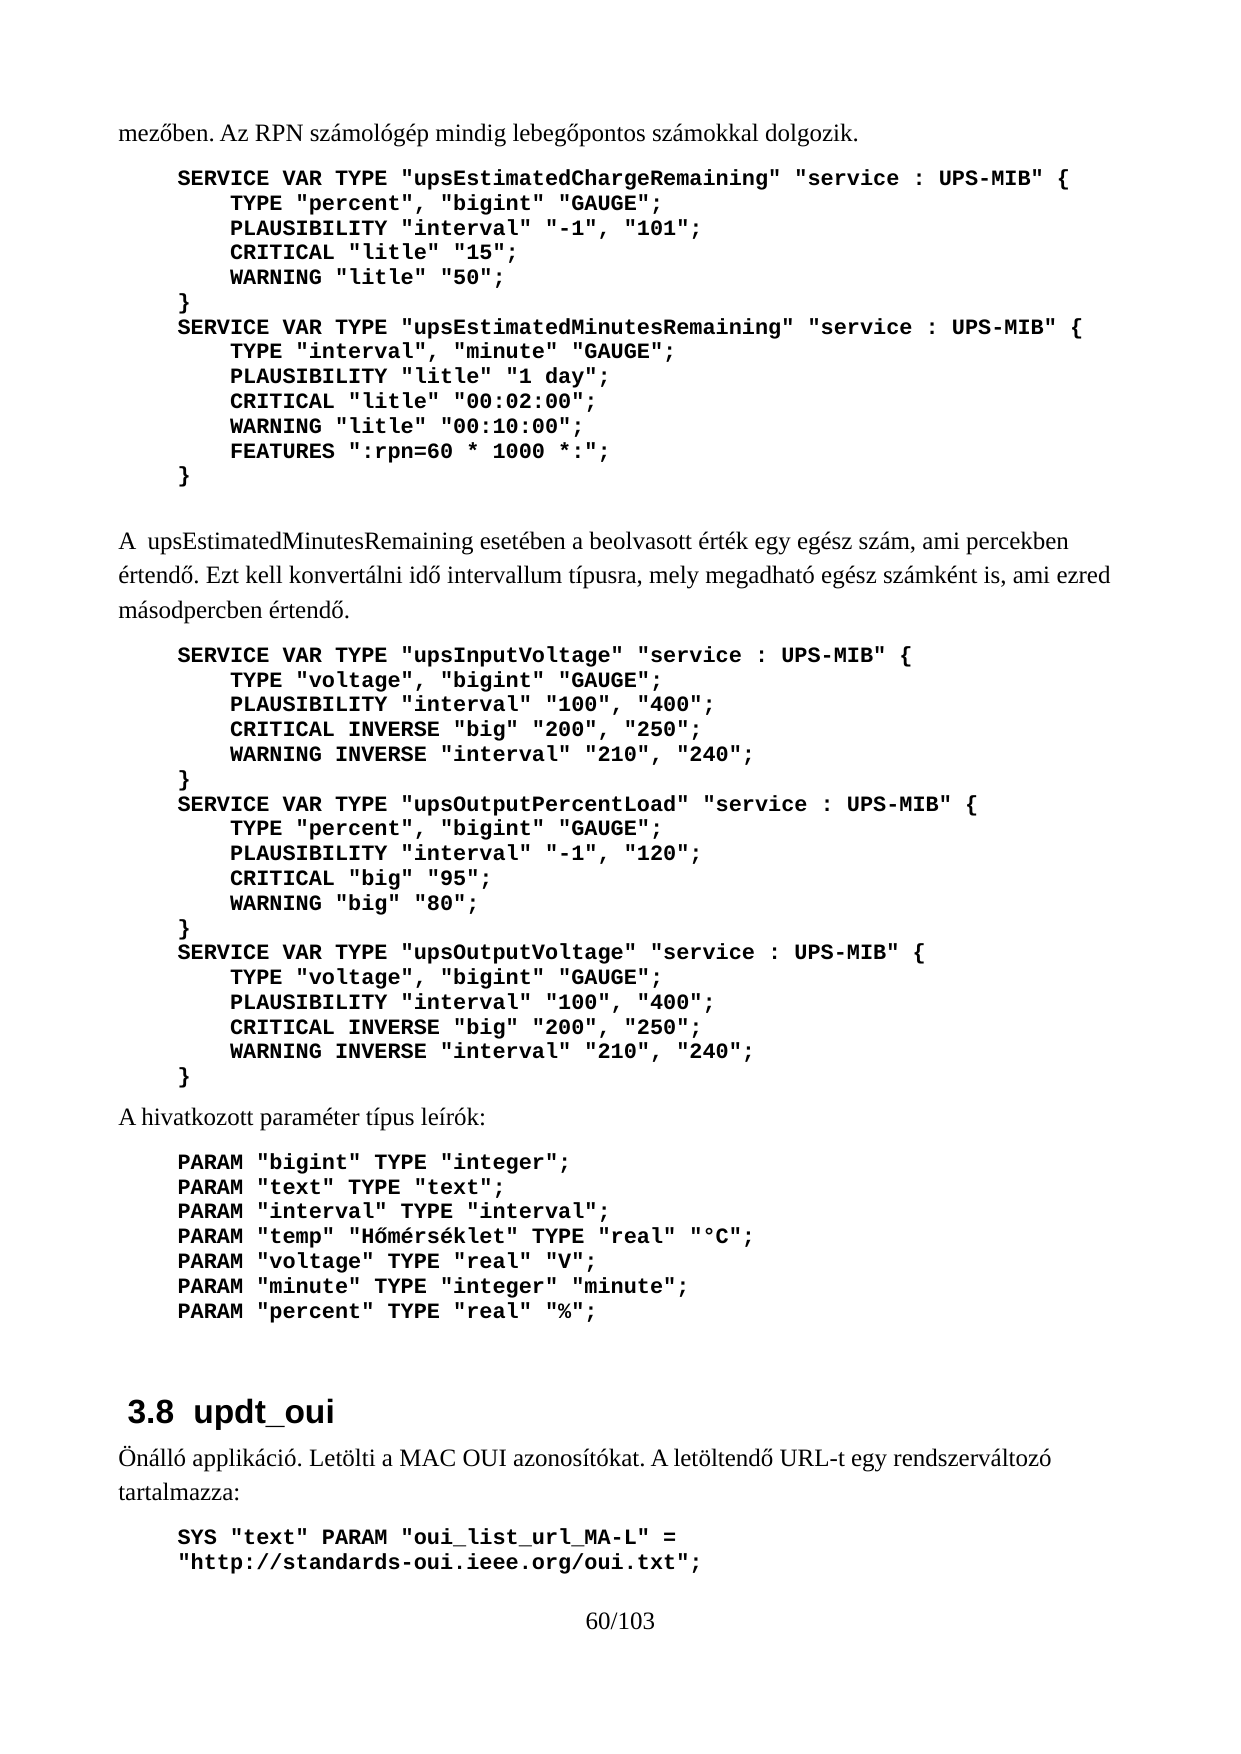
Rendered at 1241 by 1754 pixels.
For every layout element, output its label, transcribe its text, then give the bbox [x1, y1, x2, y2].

text PARAM "temp" "Hőmérséklet" TYPE "real" "°C"; [177, 1226, 1122, 1250]
text A hivatkozott paraméter típus leírók: [118, 1102, 1122, 1131]
text PARAM "minute" TYPE "integer" "minute"; [177, 1275, 1122, 1300]
text PARAM "interval" TYPE "interval"; [177, 1201, 1122, 1226]
text PARAM "percent" TYPE "real" "%"; [177, 1300, 1122, 1325]
text PARAM "text" TYPE "text"; [177, 1176, 1122, 1201]
text PARAM "voltage" TYPE "real" "V"; [177, 1250, 1122, 1275]
text SYS "text" PARAM "oui_list_url_MA-L" = "http://standards-oui.ieee.org/oui.txt"; [177, 1526, 1122, 1576]
text mezőben. Az RPN számológép mindig lebegőpontos számokkal dolgozik. [118, 118, 1122, 147]
subtitle updt_oui [118, 1392, 1122, 1430]
text A upsEstimatedMinutesRemaining esetében a beolvasott érték egy egész szám, ami percekben értendő. Ezt kell konvertálni idő intervallum típusra, mely megadható egész számként is, ami ezred másodpercben értendő. [118, 526, 1122, 624]
text PARAM "bigint" TYPE "integer"; [177, 1151, 1122, 1176]
text Önálló applikáció. Letölti a MAC OUI azonosítókat. A letöltendő URL-t egy rendszerváltozó tartalmazza: [118, 1443, 1122, 1506]
text SERVICE VAR TYPE "upsInputVoltage" "service : UPS-MIB" { TYPE "voltage", "bigint" "GAUGE"; PLAUSIBILITY "interval" "100", "400"; CRITICAL INVERSE "big" "200", "250"; WARNING INVERSE "interval" "210", "240"; } SERVICE VAR TYPE "upsOutputPercentLoad" "service : UPS-MIB" { TYPE "percent", "bigint" "GAUGE"; PLAUSIBILITY "interval" "-1", "120"; CRITICAL "big" "95"; WARNING "big" "80"; } SERVICE VAR TYPE "upsOutputVoltage" "service : UPS-MIB" { TYPE "voltage", "bigint" "GAUGE"; PLAUSIBILITY "interval" "100", "400"; CRITICAL INVERSE "big" "200", "250"; WARNING INVERSE "interval" "210", "240"; } [177, 644, 1122, 1090]
text SERVICE VAR TYPE "upsEstimatedChargeRemaining" "service : UPS-MIB" { TYPE "percent", "bigint" "GAUGE"; PLAUSIBILITY "interval" "-1", "101"; CRITICAL "litle" "15"; WARNING "litle" "50"; } SERVICE VAR TYPE "upsEstimatedMinutesRemaining" "service : UPS-MIB" { TYPE "interval", "minute" "GAUGE"; PLAUSIBILITY "litle" "1 day"; CRITICAL "litle" "00:02:00"; WARNING "litle" "00:10:00"; FEATURES ":rpn=60 * 1000 *:"; } [177, 167, 1122, 489]
